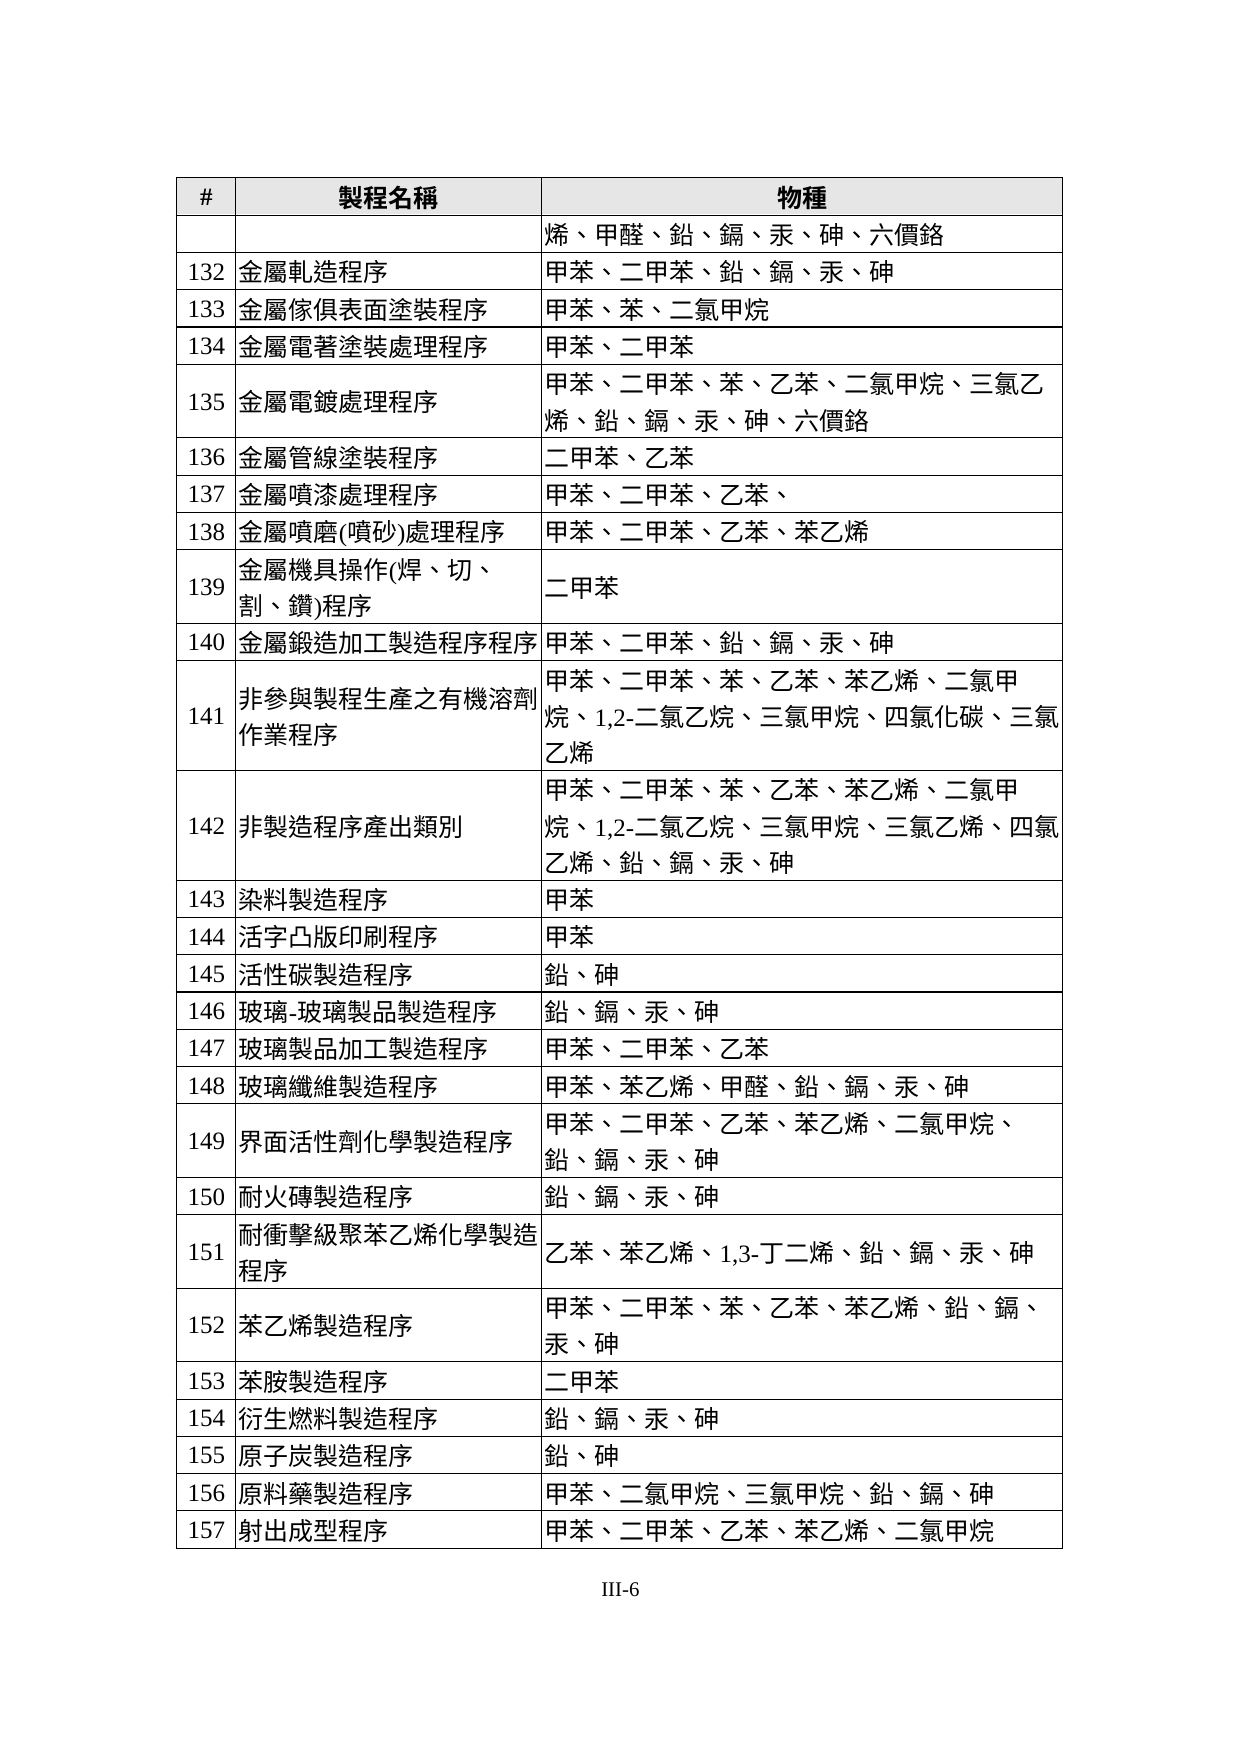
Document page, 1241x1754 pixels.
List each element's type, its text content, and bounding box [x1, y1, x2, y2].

table_cell 甲苯、二甲苯、乙苯、 [542, 476, 1062, 512]
table_header # [177, 178, 235, 214]
table_cell 135 [177, 365, 235, 437]
table_cell 142 [177, 771, 235, 879]
table_cell 136 [177, 438, 235, 474]
table_cell 金屬鍛造加工製造程序程序 [236, 624, 541, 660]
table_cell [177, 216, 235, 252]
table_cell 140 [177, 624, 235, 660]
table_cell 金屬噴磨(噴砂)處理程序 [236, 513, 541, 549]
table_cell 156 [177, 1474, 235, 1510]
table_cell 二甲苯 [542, 1362, 1062, 1398]
table_cell 153 [177, 1362, 235, 1398]
table_cell 甲苯 [542, 881, 1062, 917]
table_cell 玻璃製品加工製造程序 [236, 1030, 541, 1066]
table_cell 甲苯、二甲苯、苯、乙苯、苯乙烯、鉛、鎘、汞、砷 [542, 1289, 1062, 1361]
table_cell 非參與製程生產之有機溶劑作業程序 [236, 661, 541, 770]
table_cell 154 [177, 1400, 235, 1436]
table_cell 甲苯、二甲苯、乙苯、苯乙烯 [542, 513, 1062, 549]
table_cell 甲苯、二甲苯、苯、乙苯、苯乙烯、二氯甲烷、1,2-二氯乙烷、三氯甲烷、四氯化碳、三氯乙烯 [542, 661, 1062, 770]
table_cell 金屬管線塗裝程序 [236, 438, 541, 474]
table_cell 鉛、砷 [542, 1437, 1062, 1473]
table_cell 烯、甲醛、鉛、鎘、汞、砷、六價鉻 [542, 216, 1062, 252]
table_cell 金屬傢俱表面塗裝程序 [236, 290, 541, 326]
table_cell 143 [177, 881, 235, 917]
table_cell 甲苯、二甲苯、乙苯、苯乙烯、二氯甲烷、鉛、鎘、汞、砷 [542, 1104, 1062, 1177]
table_cell 145 [177, 955, 235, 991]
table_cell 乙苯、苯乙烯、1,3-丁二烯、鉛、鎘、汞、砷 [542, 1215, 1062, 1288]
table_header 製程名稱 [236, 178, 541, 214]
table_cell 139 [177, 550, 235, 623]
table_cell 133 [177, 290, 235, 326]
table_cell 射出成型程序 [236, 1511, 541, 1548]
table_cell 甲苯 [542, 918, 1062, 954]
table_cell [236, 216, 541, 252]
table_cell 鉛、砷 [542, 955, 1062, 991]
table_cell 耐火磚製造程序 [236, 1178, 541, 1214]
table_cell 二甲苯、乙苯 [542, 438, 1062, 474]
table_cell 甲苯、二甲苯、鉛、鎘、汞、砷 [542, 253, 1062, 289]
table_cell 141 [177, 661, 235, 770]
table_cell 甲苯、二甲苯、苯、乙苯、二氯甲烷、三氯乙烯、鉛、鎘、汞、砷、六價鉻 [542, 365, 1062, 437]
table_cell 鉛、鎘、汞、砷 [542, 1400, 1062, 1436]
table_cell 146 [177, 993, 235, 1029]
table_cell 玻璃纖維製造程序 [236, 1067, 541, 1103]
table_cell 苯胺製造程序 [236, 1362, 541, 1398]
table_cell 155 [177, 1437, 235, 1473]
table_cell 148 [177, 1067, 235, 1103]
table_cell 金屬電鍍處理程序 [236, 365, 541, 437]
table_cell 134 [177, 328, 235, 364]
table_cell 157 [177, 1511, 235, 1548]
table_cell 金屬機具操作(焊、切、割、鑽)程序 [236, 550, 541, 623]
table_cell 界面活性劑化學製造程序 [236, 1104, 541, 1177]
table_header 物種 [542, 178, 1062, 214]
table_cell 甲苯、二氯甲烷、三氯甲烷、鉛、鎘、砷 [542, 1474, 1062, 1510]
table_cell 149 [177, 1104, 235, 1177]
table_cell 甲苯、苯、二氯甲烷 [542, 290, 1062, 326]
table_cell 金屬電著塗裝處理程序 [236, 328, 541, 364]
table_cell 甲苯、二甲苯、鉛、鎘、汞、砷 [542, 624, 1062, 660]
table_cell 132 [177, 253, 235, 289]
table_cell 苯乙烯製造程序 [236, 1289, 541, 1361]
table_cell 138 [177, 513, 235, 549]
table_cell 152 [177, 1289, 235, 1361]
table_cell 原料藥製造程序 [236, 1474, 541, 1510]
table_cell 甲苯、二甲苯 [542, 328, 1062, 364]
table_cell 147 [177, 1030, 235, 1066]
table_cell 金屬噴漆處理程序 [236, 476, 541, 512]
table_cell 150 [177, 1178, 235, 1214]
table_cell 鉛、鎘、汞、砷 [542, 1178, 1062, 1214]
table_cell 金屬軋造程序 [236, 253, 541, 289]
table_cell 原子炭製造程序 [236, 1437, 541, 1473]
table_cell 137 [177, 476, 235, 512]
table_cell 144 [177, 918, 235, 954]
table_cell 二甲苯 [542, 550, 1062, 623]
table_cell 活性碳製造程序 [236, 955, 541, 991]
table_cell 玻璃-玻璃製品製造程序 [236, 993, 541, 1029]
table_cell 151 [177, 1215, 235, 1288]
table_cell 甲苯、二甲苯、乙苯、苯乙烯、二氯甲烷 [542, 1511, 1062, 1548]
table_cell 甲苯、二甲苯、乙苯 [542, 1030, 1062, 1066]
table_cell 耐衝擊級聚苯乙烯化學製造程序 [236, 1215, 541, 1288]
table_cell 活字凸版印刷程序 [236, 918, 541, 954]
table_cell 甲苯、二甲苯、苯、乙苯、苯乙烯、二氯甲烷、1,2-二氯乙烷、三氯甲烷、三氯乙烯、四氯乙烯、鉛、鎘、汞、砷 [542, 771, 1062, 879]
table_cell 衍生燃料製造程序 [236, 1400, 541, 1436]
table_cell 非製造程序產出類別 [236, 771, 541, 879]
table_cell 鉛、鎘、汞、砷 [542, 993, 1062, 1029]
table_cell 染料製造程序 [236, 881, 541, 917]
table_cell 甲苯、苯乙烯、甲醛、鉛、鎘、汞、砷 [542, 1067, 1062, 1103]
